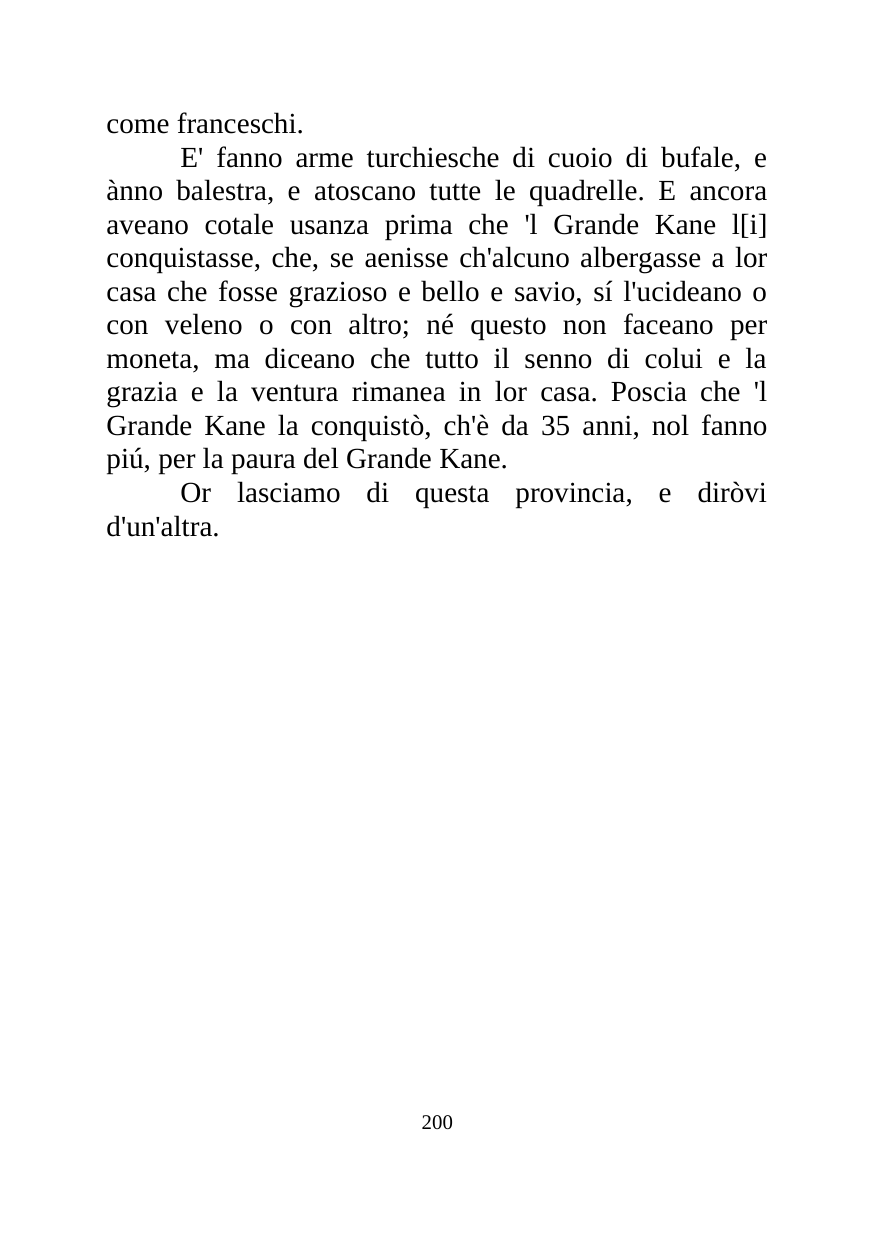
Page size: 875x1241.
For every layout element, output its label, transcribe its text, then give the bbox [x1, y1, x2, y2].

text Or lasciamo di questa provincia, e diròvi d'un'altra. [106, 475, 768, 542]
text come franceschi. [106, 106, 768, 140]
text E' fanno arme turchiesche di cuoio di bufale, e ànno balestra, e atoscano tutte le quadrelle. E ancora aveano cotale usanza prima che 'l Grande Kane l[i] conquistasse, che, se aenisse ch'alcuno albergasse a lor casa che fosse grazioso e bello e savio, sí l'ucideano o con veleno o con altro; né questo non faceano per moneta, ma diceano che tutto il senno di colui e la grazia e la ventura rimanea in lor casa. Poscia che 'l Grande Kane la conquistò, ch'è da 35 anni, nol fanno piú, per la paura del Grande Kane. [106, 140, 768, 475]
